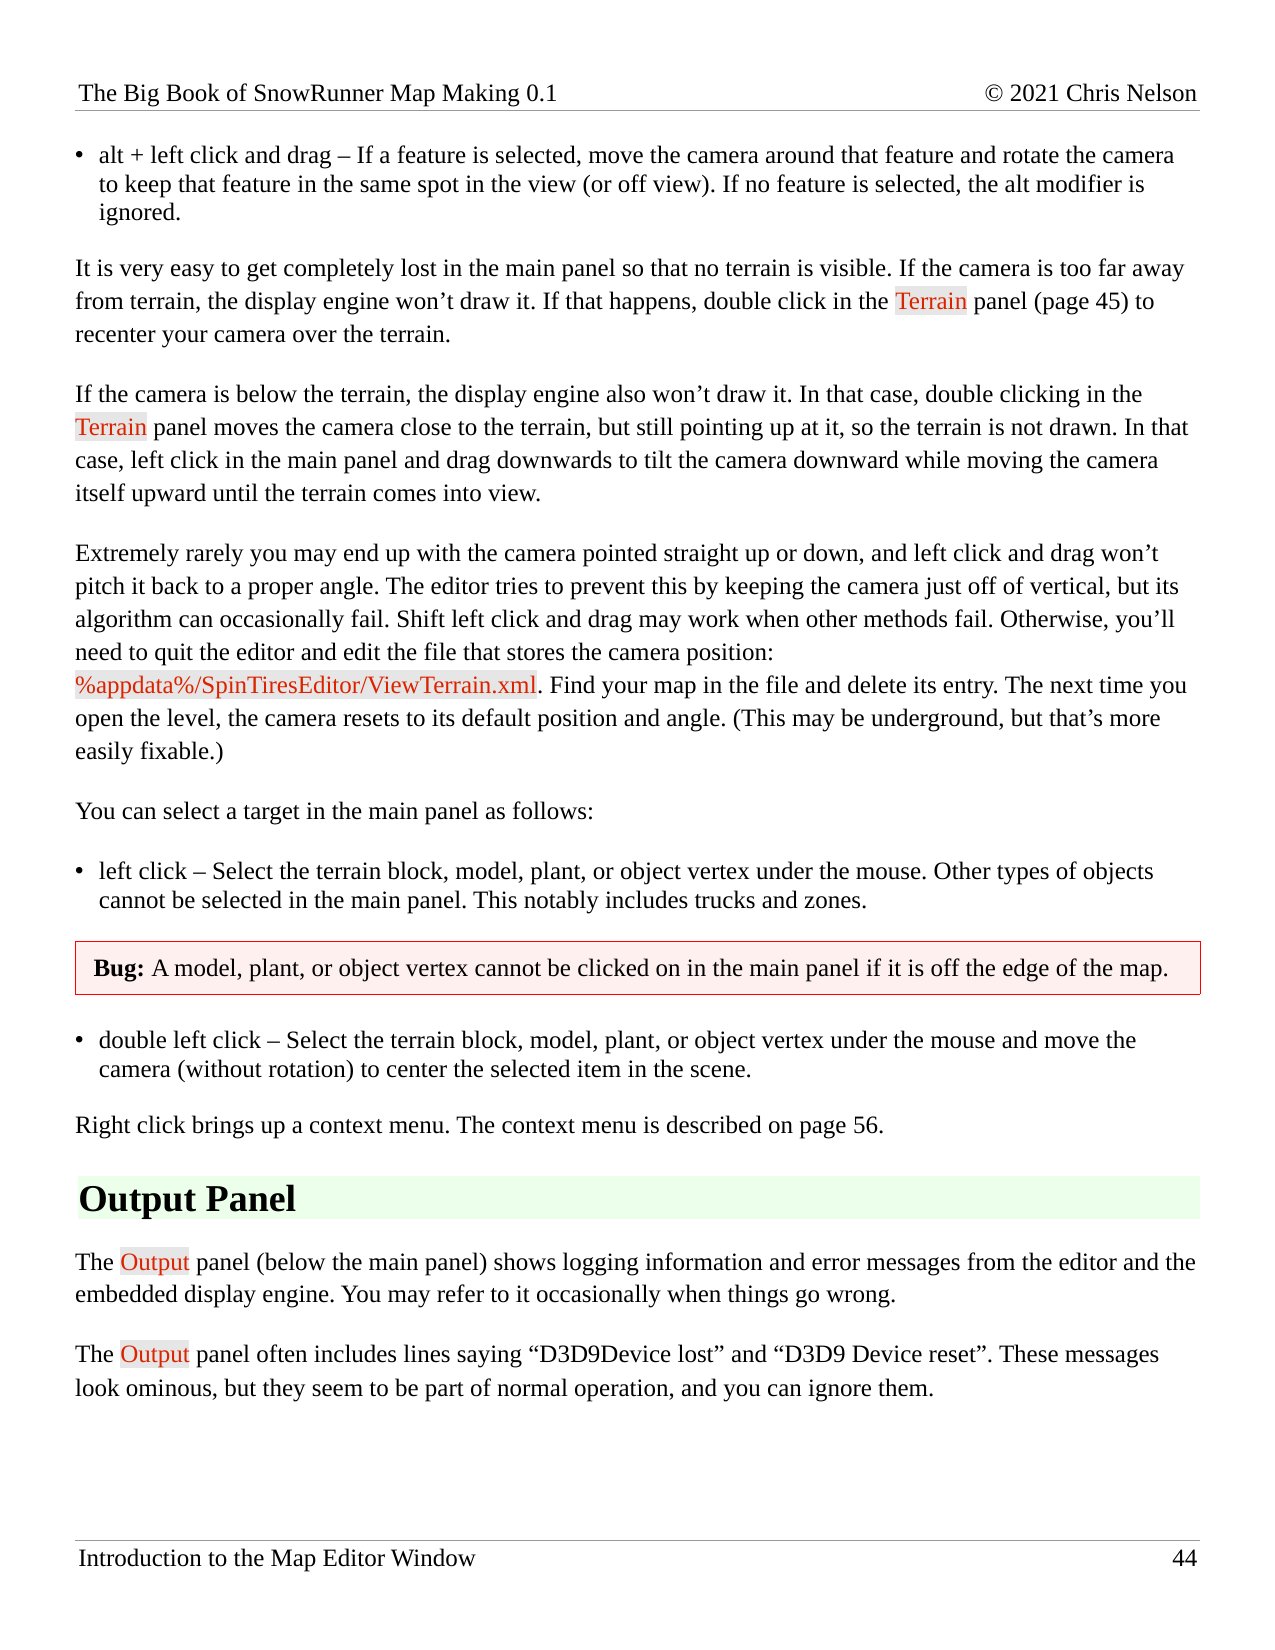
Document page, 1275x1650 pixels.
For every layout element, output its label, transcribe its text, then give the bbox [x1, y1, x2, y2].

list alt + left click and drag – If a feature is selected, move the camera around that feature and rotate the camera to keep that feature in the same spot in the view (or off view). If no feature is selected, the alt modifier is ignored. [75, 140, 1200, 226]
text The Output panel often includes lines saying “D3D9Device lost” and “D3D9 Device reset”. These messages look ominous, but they seem to be part of normal operation, and you can ignore them. [75, 1339, 1200, 1401]
text It is very easy to get completely lost in the main panel so that no terrain is visible. If the camera is too far away from terrain, the display engine won’t draw it. If that happens, double click in the Terrain panel (page 45) to recenter your camera over the terrain. [75, 253, 1200, 348]
list left click – Select the terrain block, model, plant, or object vertex under the mouse. Other types of objects cannot be selected in the main panel. This notably includes trucks and zones. [75, 856, 1200, 914]
list double left click – Select the terrain block, model, plant, or object vertex under the mouse and move the camera (without rotation) to center the selected item in the scene. [75, 1025, 1200, 1083]
text If the camera is below the terrain, the display engine also won’t draw it. In that case, double clicking in the Terrain panel moves the camera close to the terrain, but still pointing up at it, so the terrain is not drawn. In that case, left click in the main panel and drag downwards to tilt the camera downward while moving the camera itself upward until the terrain comes into view. [75, 379, 1200, 507]
text Right click brings up a context menu. The context menu is described on page 56. [75, 1110, 1200, 1139]
subtitle Output Panel [78, 1176, 1200, 1219]
list A model, plant, or object vertex cannot be clicked on in the main panel if it is off the edge of the map. [76, 942, 1200, 994]
text Extremely rarely you may end up with the camera pointed straight up or down, and left click and drag won’t pitch it back to a proper angle. The editor tries to prevent this by keeping the camera just off of vertical, but its algorithm can occasionally fail. Shift left click and drag may work when other methods fail. Otherwise, you’ll need to quit the editor and edit the file that stores the camera position: %appdata%/SpinTiresEditor/ViewTerrain.xml. Find your map in the file and delete its entry. The next time you open the level, the camera resets to its default position and angle. (This may be underground, but that’s more easily fixable.) [75, 538, 1200, 765]
text The Output panel (below the main panel) shows logging information and error messages from the editor and the embedded display engine. You may refer to it occasionally when things go wrong. [75, 1247, 1200, 1308]
text You can select a target in the main panel as follows: [75, 796, 1200, 825]
